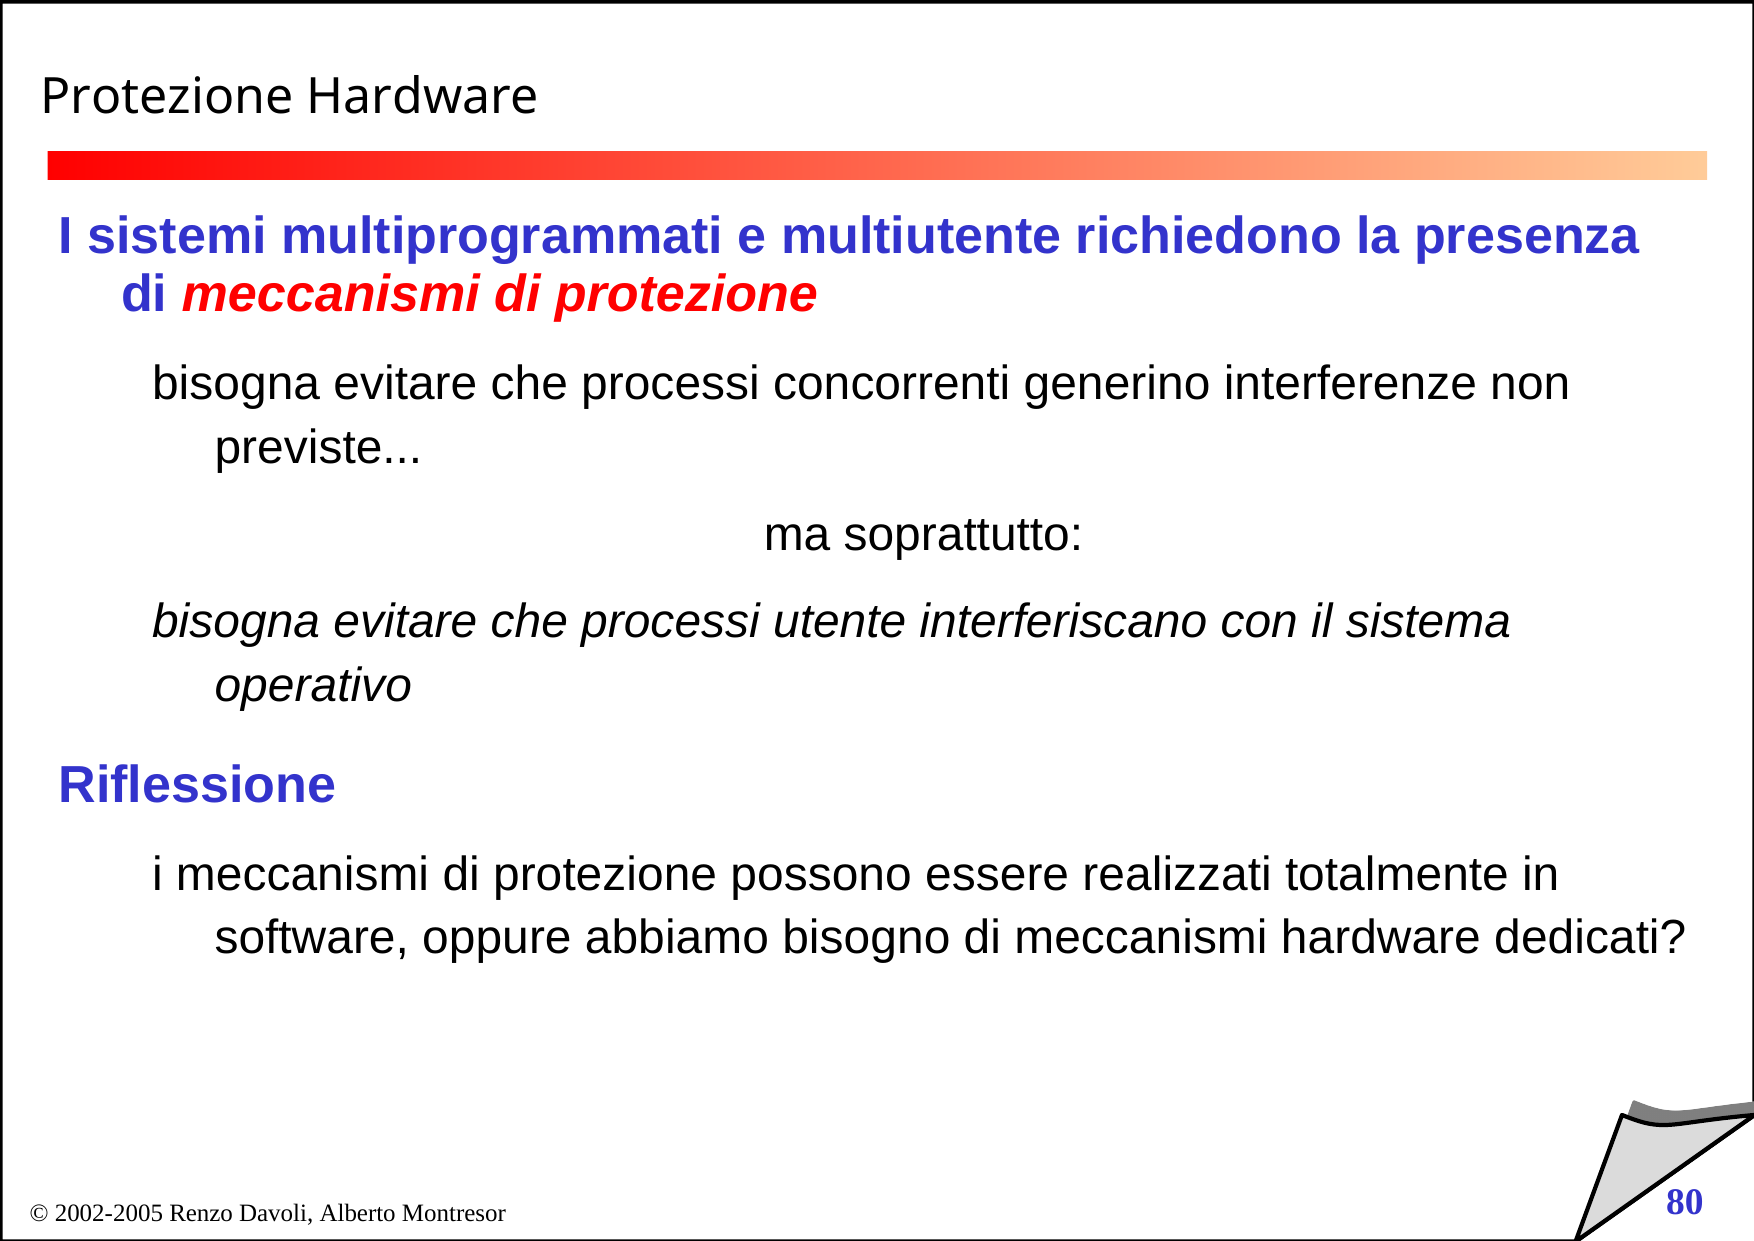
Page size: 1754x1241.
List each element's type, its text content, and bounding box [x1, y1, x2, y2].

list I sistemi multiprogrammati e multiutente richiedono la presenza di meccanismi di protezione bisogna evitare che processi concorrenti generino interferenze non previste... ma soprattutto: bisogna evitare che processi utente interferiscano con il sistema operativo Riflessione i meccanismi di protezione possono essere realizzati totalmente in software, oppure abbiamo bisogno di meccanismi hardware dedicati? [58, 206, 1696, 1047]
title Protezione Hardware [40, 49, 1714, 144]
